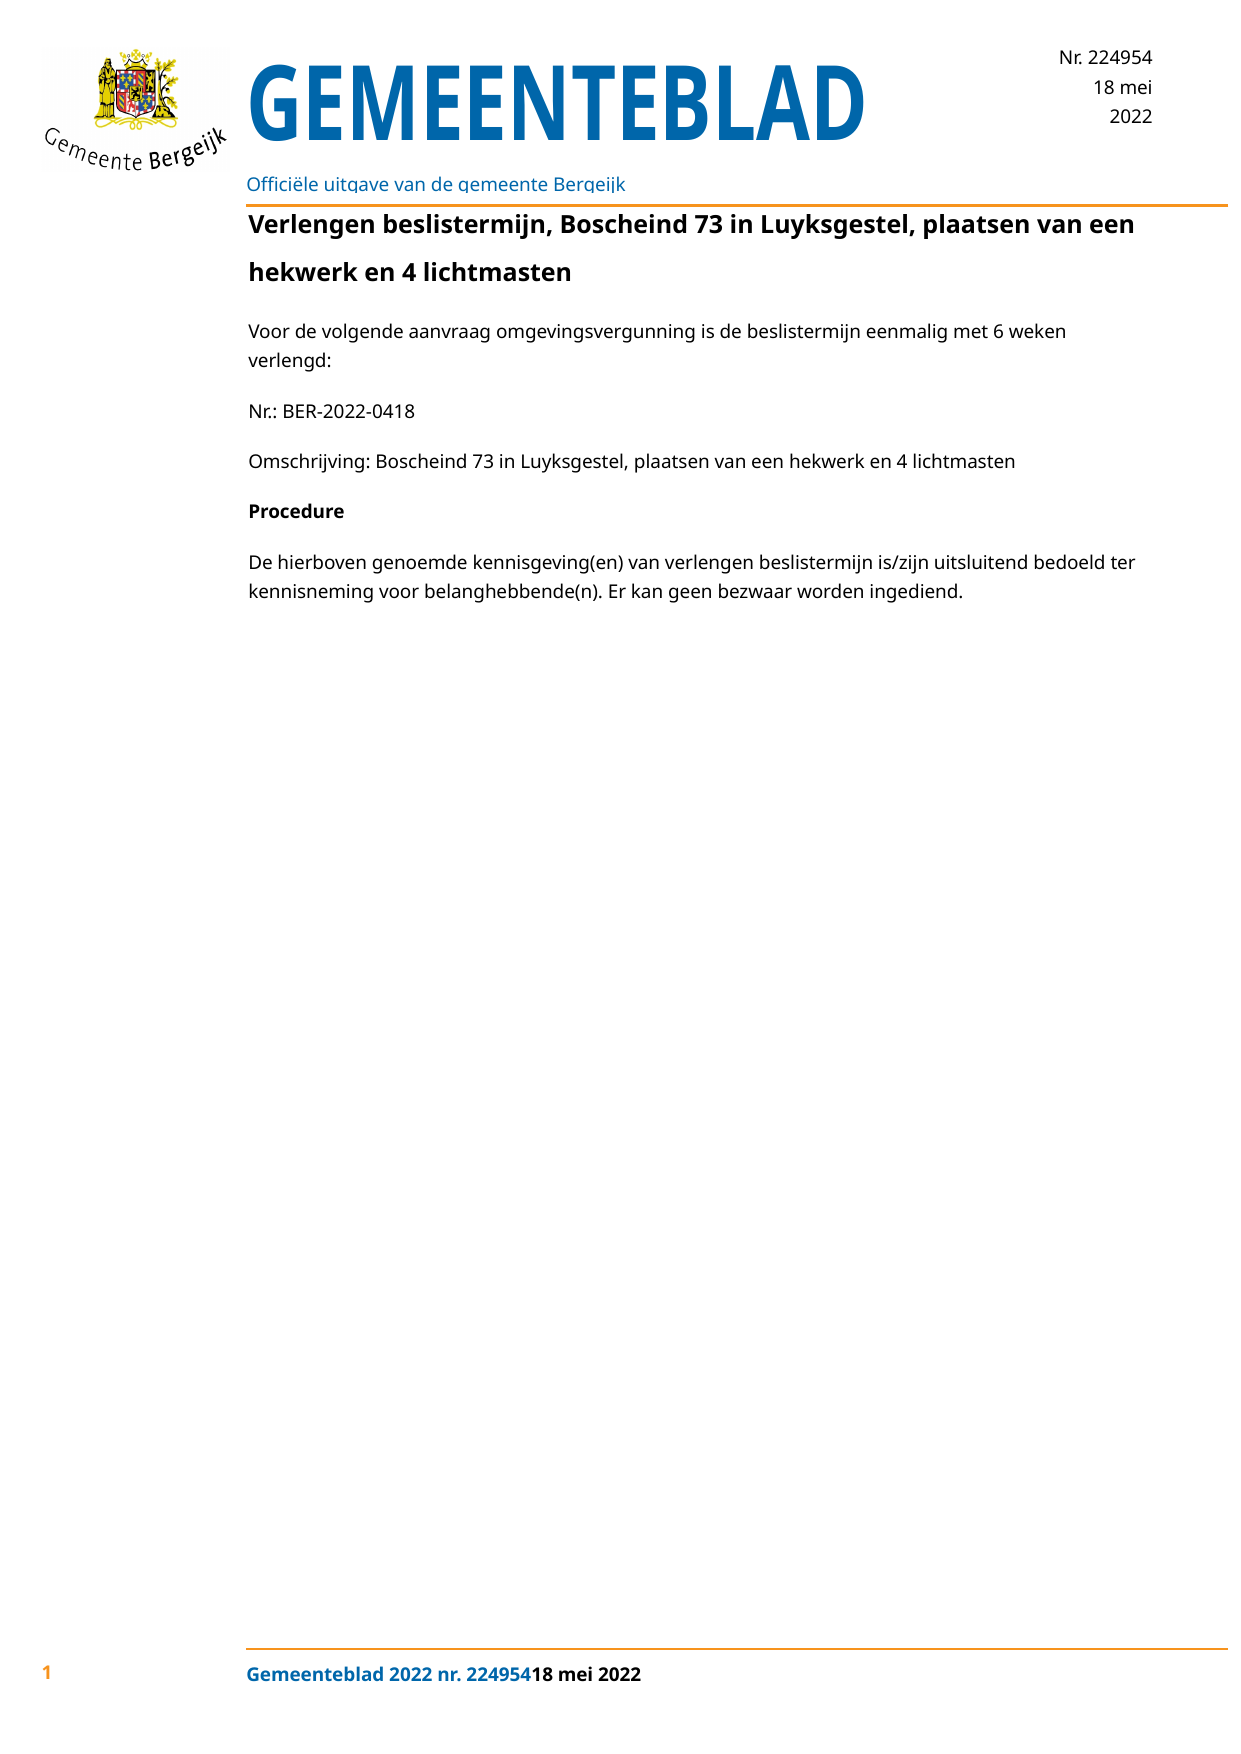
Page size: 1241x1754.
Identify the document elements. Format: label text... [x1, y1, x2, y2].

text Nr.: BER-2022-0418 [248, 398, 1152, 424]
text De hierboven genoemde kennisgeving(en) van verlengen beslistermijn is/zijn uitsluitend bedoeld ter kennisneming voor belanghebbende(n). Er kan geen bezwaar worden ingediend. [248, 549, 1152, 604]
text Voor de volgende aanvraag omgevingsvergunning is de beslistermijn eenmalig met 6 weken verlengd: [248, 318, 1152, 373]
text Omschrijving: Boscheind 73 in Luyksgestel, plaatsen van een hekwerk en 4 lichtmasten [248, 448, 1152, 474]
text Procedure [248, 499, 1152, 524]
text Verlengen beslistermijn, Boscheind 73 in Luyksgestel, plaatsen van een hekwerk en 4 lichtmasten [248, 207, 1152, 288]
picture [41, 47, 231, 172]
